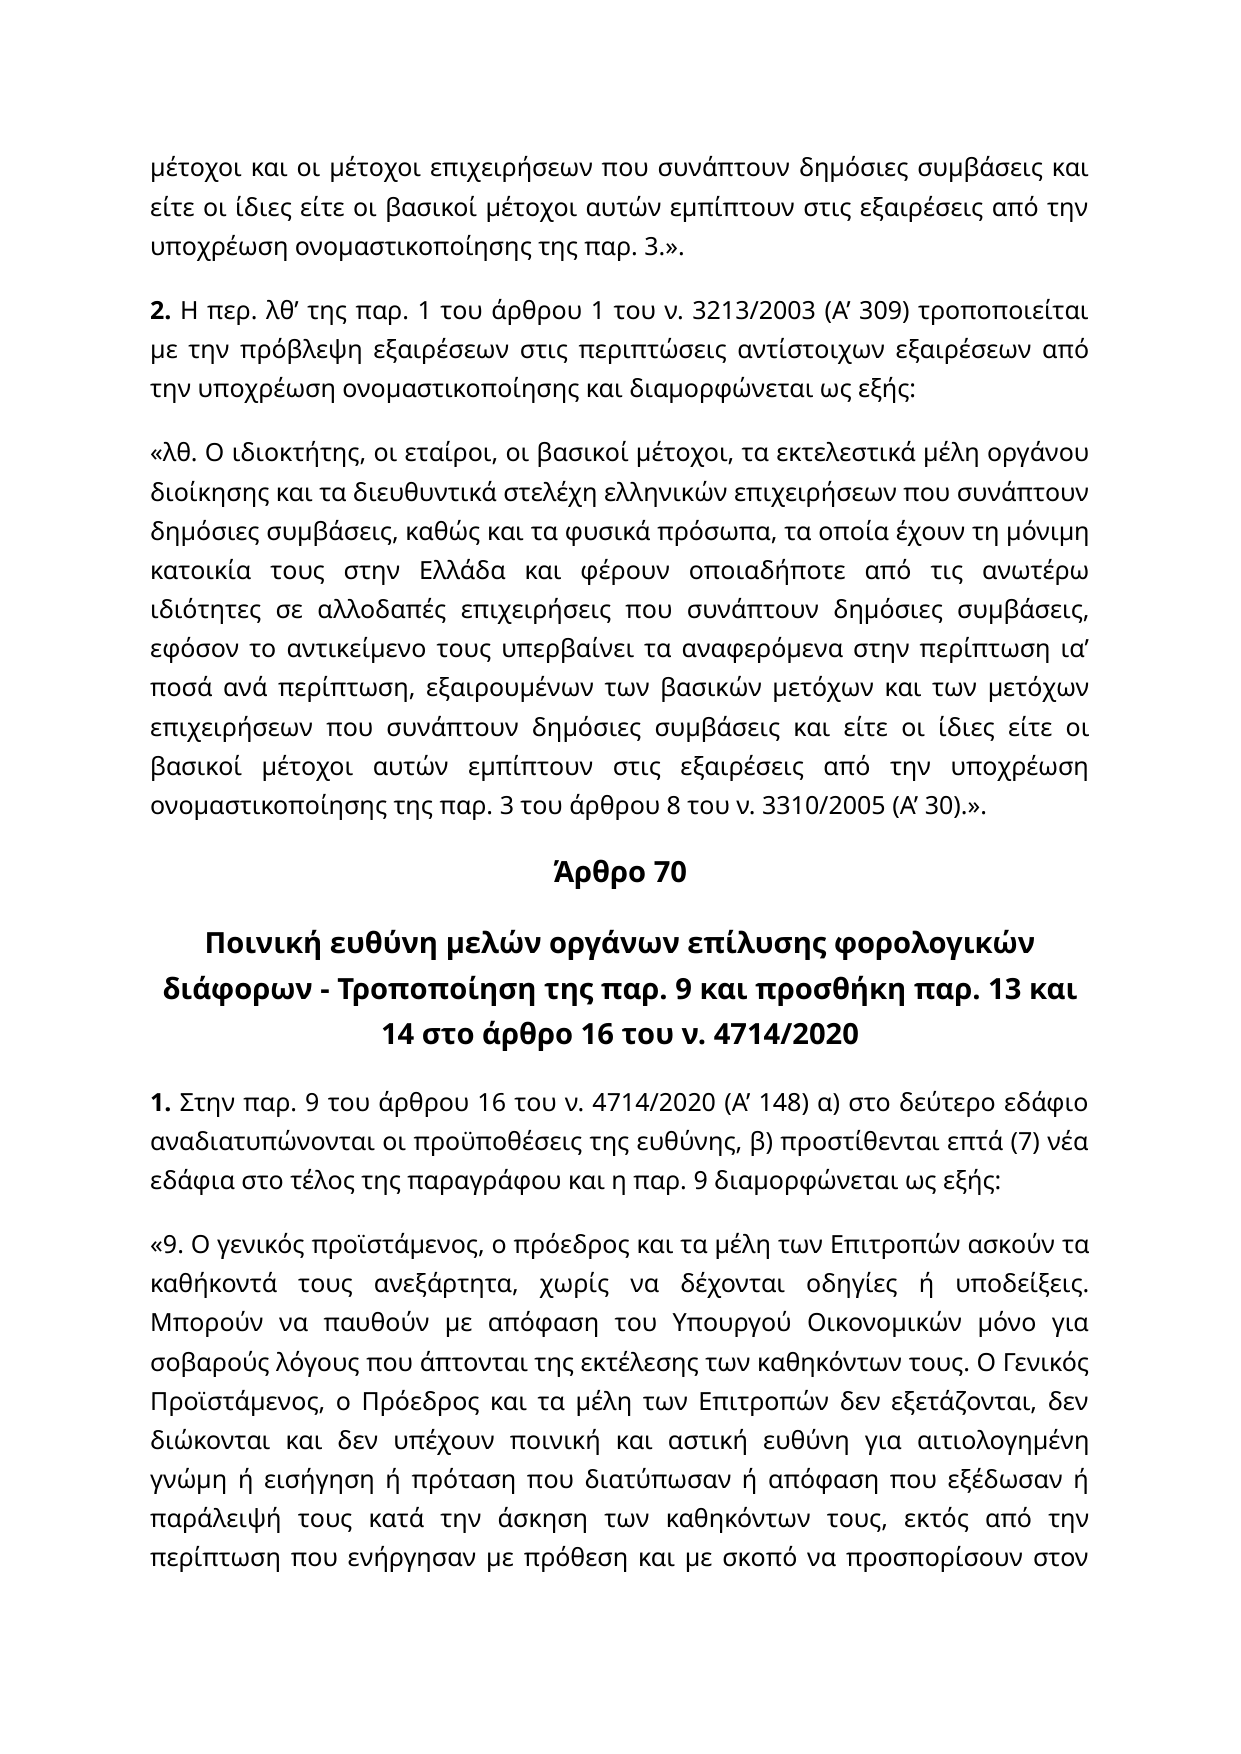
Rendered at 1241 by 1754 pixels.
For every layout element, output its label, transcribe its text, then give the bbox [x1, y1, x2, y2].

text «λθ. Ο ιδιοκτήτης, οι εταίροι, οι βασικοί μέτοχοι, τα εκτελεστικά μέλη οργάνου διοίκησης και τα διευθυντικά στελέχη ελληνικών επιχειρήσεων που συνάπτουν δημόσιες συμβάσεις, καθώς και τα φυσικά πρόσωπα, τα οποία έχουν τη μόνιμη κατοικία τους στην Ελλάδα και φέρουν οποιαδήποτε από τις ανωτέρω ιδιότητες σε αλλοδαπές επιχειρήσεις που συνάπτουν δημόσιες συμβάσεις, εφόσον το αντικείμενο τους υπερβαίνει τα αναφερόμενα στην περίπτωση ια’ ποσά ανά περίπτωση, εξαιρουμένων των βασικών μετόχων και των μετόχων επιχειρήσεων που συνάπτουν δημόσιες συμβάσεις και είτε οι ίδιες είτε οι βασικοί μέτοχοι αυτών εμπίπτουν στις εξαιρέσεις από την υποχρέωση ονομαστικοποίησης της παρ. 3 του άρθρου 8 του ν. 3310/2005 (Α’ 30).». [150, 435, 1090, 822]
subtitle Άρθρο 70 [150, 852, 1090, 891]
text 1. Στην παρ. 9 του άρθρου 16 του ν. 4714/2020 (Α’ 148) α) στο δεύτερο εδάφιο αναδιατυπώνονται οι προϋποθέσεις της ευθύνης, β) προστίθενται επτά (7) νέα εδάφια στο τέλος της παραγράφου και η παρ. 9 διαμορφώνεται ως εξής: [150, 1084, 1090, 1197]
text μέτοχοι και οι μέτοχοι επιχειρήσεων που συνάπτουν δημόσιες συμβάσεις και είτε οι ίδιες είτε οι βασικοί μέτοχοι αυτών εμπίπτουν στις εξαιρέσεις από την υποχρέωση ονομαστικοποίησης της παρ. 3.». [150, 150, 1090, 262]
text 2. Η περ. λθ’ της παρ. 1 του άρθρου 1 του ν. 3213/2003 (Α’ 309) τροποποιείται με την πρόβλεψη εξαιρέσεων στις περιπτώσεις αντίστοιχων εξαιρέσεων από την υποχρέωση ονομαστικοποίησης και διαμορφώνεται ως εξής: [150, 292, 1090, 405]
subtitle Ποινική ευθύνη μελών οργάνων επίλυσης φορολογικών διάφορων - Τροποποίηση της παρ. 9 και προσθήκη παρ. 13 και 14 στο άρθρο 16 του ν. 4714/2020 [150, 922, 1090, 1053]
text «9. Ο γενικός προϊστάμενος, ο πρόεδρος και τα μέλη των Επιτροπών ασκούν τα καθήκοντά τους ανεξάρτητα, χωρίς να δέχονται οδηγίες ή υποδείξεις. Μπορούν να παυθούν με απόφαση του Υπουργού Οικονομικών μόνο για σοβαρούς λόγους που άπτονται της εκτέλεσης των καθηκόντων τους. O Γενικός Προϊστάμενος, ο Πρόεδρος και τα μέλη των Επιτροπών δεν εξετάζονται, δεν διώκονται και δεν υπέχουν ποινική και αστική ευθύνη για αιτιολογημένη γνώμη ή εισήγηση ή πρόταση που διατύπωσαν ή απόφαση που εξέδωσαν ή παράλειψή τους κατά την άσκηση των καθηκόντων τους, εκτός από την περίπτωση που ενήργησαν με πρόθεση και με σκοπό να προσπορίσουν στον [150, 1227, 1090, 1574]
